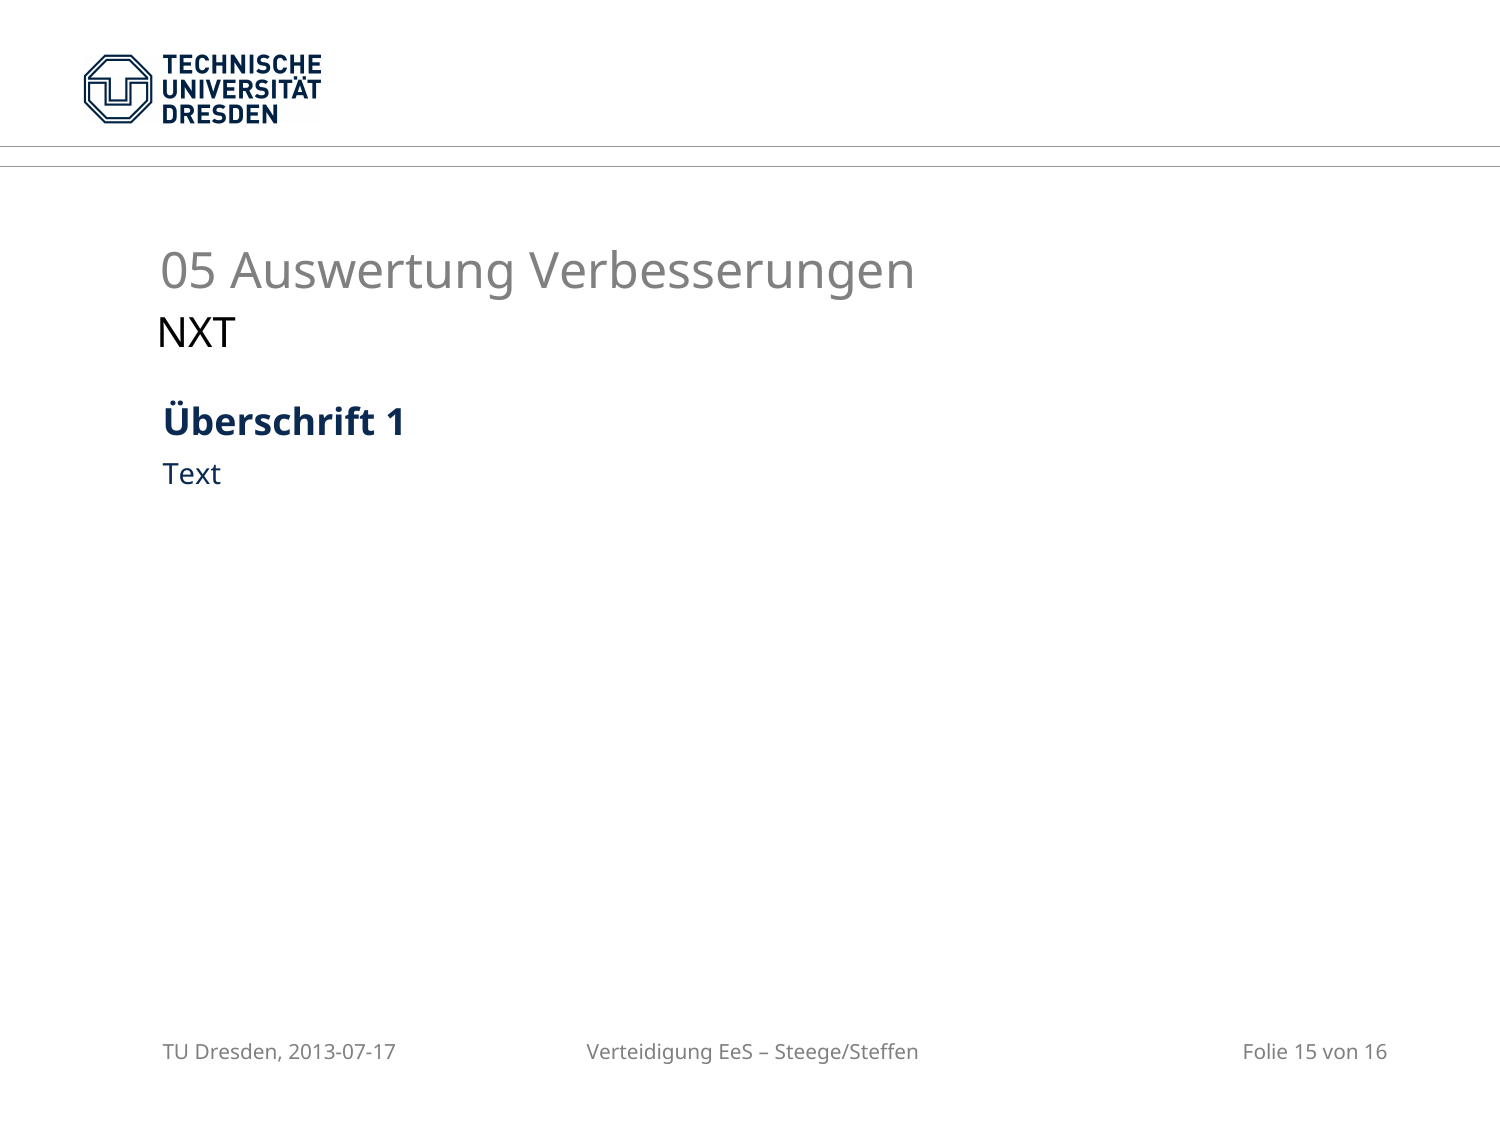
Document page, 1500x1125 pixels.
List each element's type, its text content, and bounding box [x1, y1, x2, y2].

picture [83, 54, 321, 124]
list Überschrift 1 Text [162, 387, 1388, 963]
text_box NXT [156, 299, 1388, 363]
title 05 Auswertung Verbesserungen [160, 230, 1392, 307]
